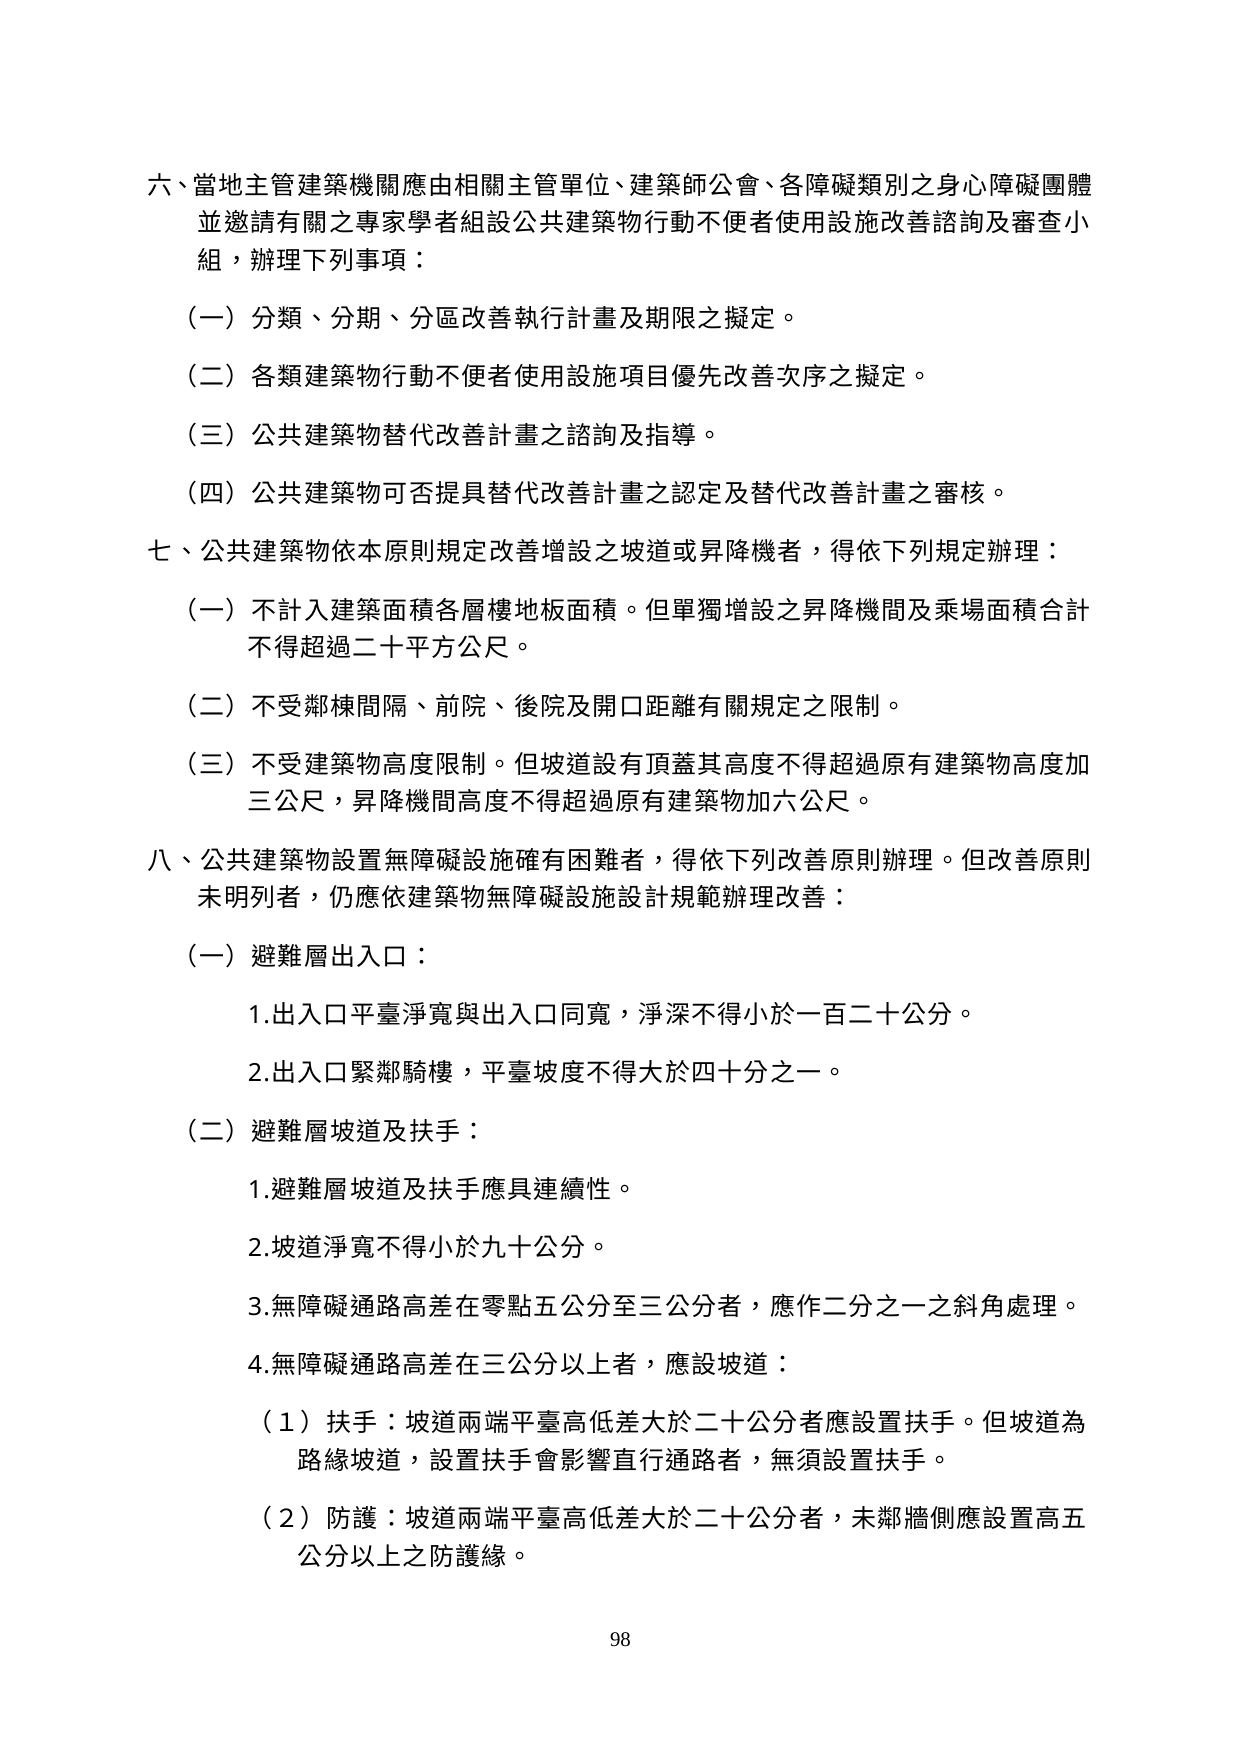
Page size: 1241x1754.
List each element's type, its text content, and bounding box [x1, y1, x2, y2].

text （一）分類、分期、分區改善執行計畫及期限之擬定。 [173, 298, 1092, 335]
text 六、當地主管建築機關應由相關主管單位、建築師公會、各障礙類別之身心障礙團體並邀請有關之專家學者組設公共建築物行動不便者使用設施改善諮詢及審查小組，辦理下列事項： [148, 164, 1092, 277]
text 1.避難層坡道及扶手應具連續性。 [248, 1169, 1092, 1206]
text （二）各類建築物行動不便者使用設施項目優先改善次序之擬定。 [173, 356, 1092, 394]
text 2.坡道淨寬不得小於九十公分。 [248, 1227, 1092, 1264]
text （三）不受建築物高度限制。但坡道設有頂蓋其高度不得超過原有建築物高度加三公尺，昇降機間高度不得超過原有建築物加六公尺。 [173, 744, 1092, 819]
text 八、公共建築物設置無障礙設施確有困難者，得依下列改善原則辦理。但改善原則未明列者，仍應依建築物無障礙設施設計規範辦理改善： [148, 839, 1092, 914]
text 3.無障礙通路高差在零點五公分至三公分者，應作二分之一之斜角處理。 [248, 1285, 1092, 1323]
text 七、公共建築物依本原則規定改善增設之坡道或昇降機者，得依下列規定辦理： [148, 531, 1092, 569]
text （一）不計入建築面積各層樓地板面積。但單獨增設之昇降機間及乘場面積合計不得超過二十平方公尺。 [173, 589, 1092, 664]
text （二）避難層坡道及扶手： [173, 1110, 1092, 1148]
text （二）不受鄰棟間隔、前院、後院及開口距離有關規定之限制。 [173, 685, 1092, 723]
text （１）扶手：坡道兩端平臺高低差大於二十公分者應設置扶手。但坡道為路緣坡道，設置扶手會影響直行通路者，無須設置扶手。 [248, 1402, 1092, 1477]
text 4.無障礙通路高差在三公分以上者，應設坡道： [248, 1344, 1092, 1381]
text （四）公共建築物可否提具替代改善計畫之認定及替代改善計畫之審核。 [173, 473, 1092, 510]
text 1.出入口平臺淨寬與出入口同寬，淨深不得小於一百二十公分。 [248, 994, 1092, 1031]
text （一）避難層出入口： [173, 935, 1092, 973]
text （三）公共建築物替代改善計畫之諮詢及指導。 [173, 414, 1092, 452]
text 2.出入口緊鄰騎樓，平臺坡度不得大於四十分之一。 [248, 1052, 1092, 1089]
text （２）防護：坡道兩端平臺高低差大於二十公分者，未鄰牆側應設置高五公分以上之防護緣。 [248, 1498, 1092, 1573]
